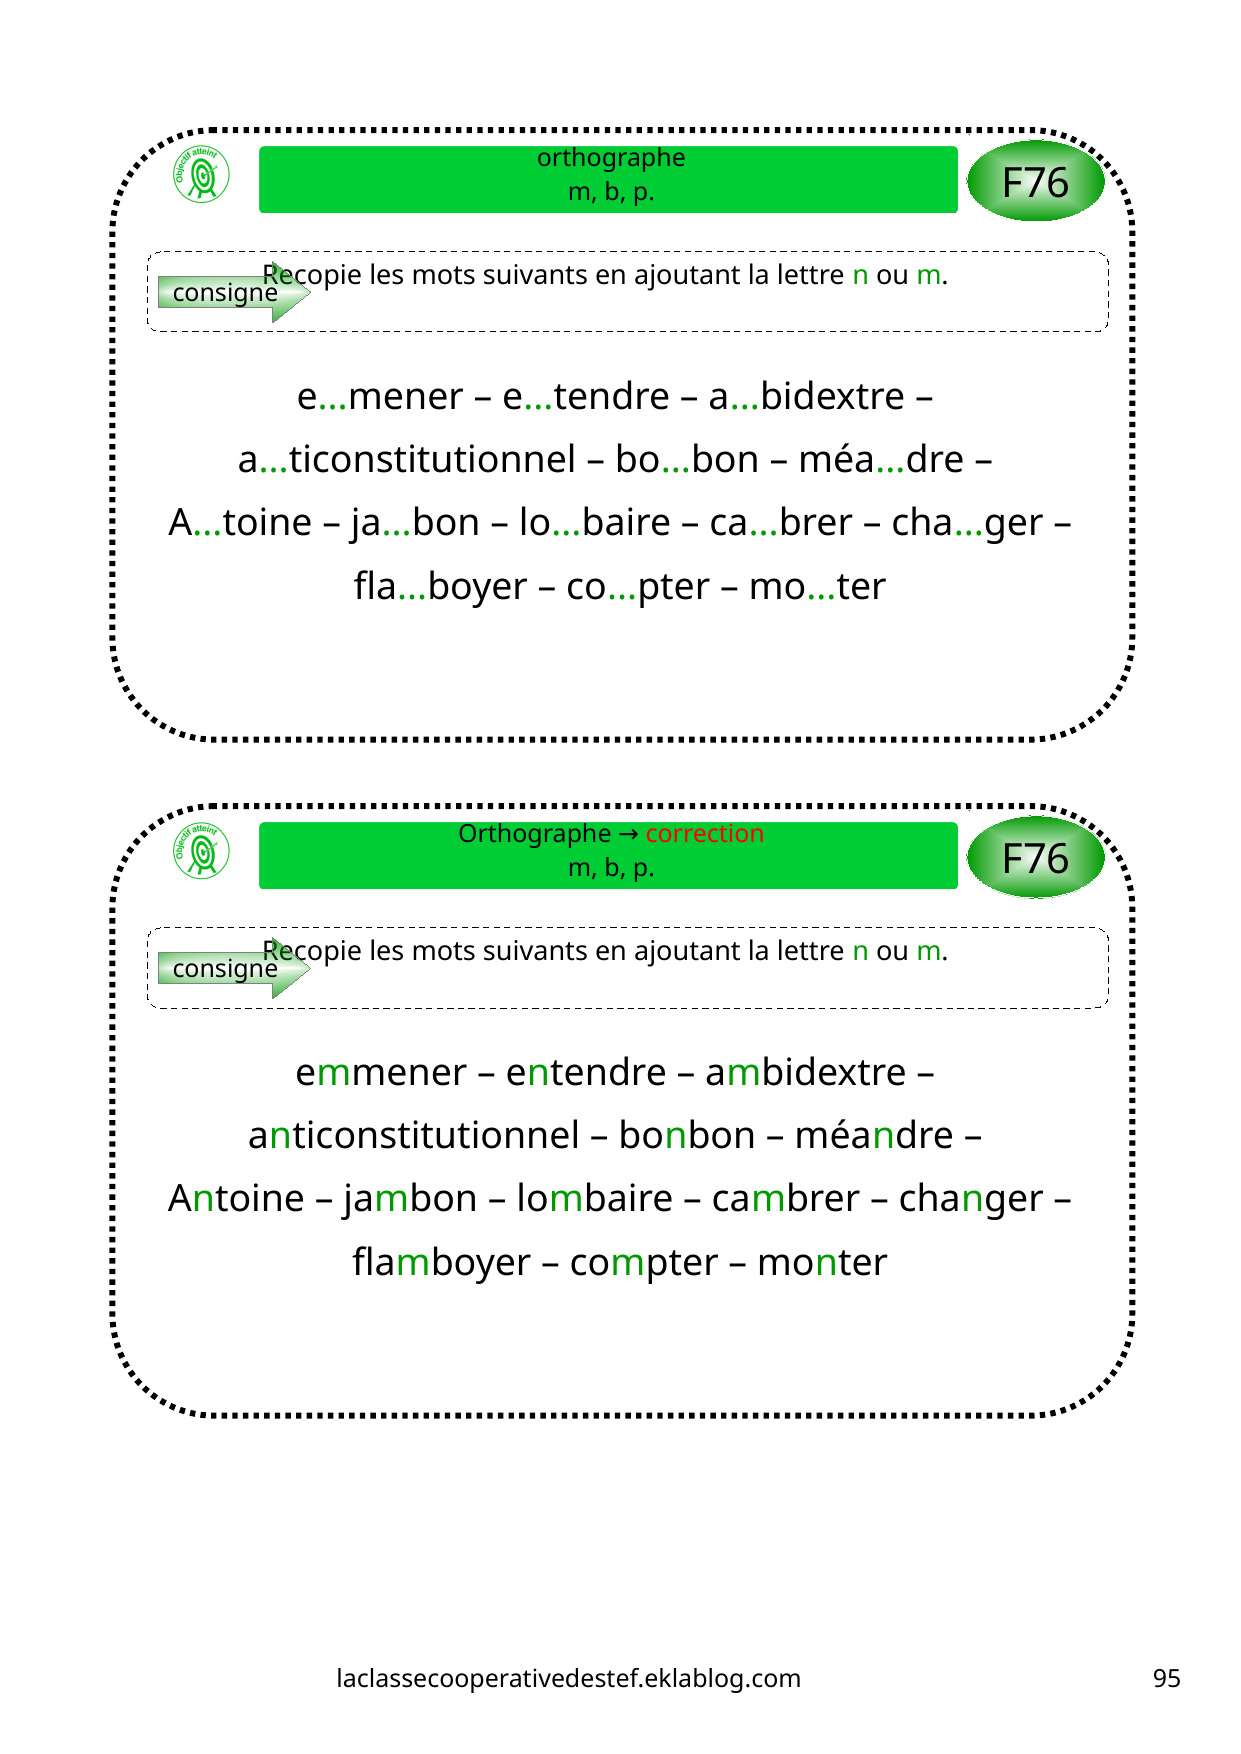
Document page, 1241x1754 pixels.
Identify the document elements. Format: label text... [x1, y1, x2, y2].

table_header [159, 299, 197, 307]
table_header [142, 781, 252, 810]
table_cell [1139, 975, 1181, 997]
table_cell [991, 679, 1098, 724]
table_cell [142, 1355, 248, 1401]
table_header [1098, 105, 1139, 134]
table_cell [101, 998, 142, 1355]
table_cell [970, 134, 1098, 161]
table_cell [101, 889, 142, 923]
table_cell [142, 810, 248, 889]
table_cell [101, 975, 142, 997]
table_header [970, 781, 1098, 810]
table_cell [1098, 889, 1139, 923]
table_cell [970, 810, 1098, 837]
table_cell Orthographe → correction m, b, p. [260, 823, 958, 889]
table_cell emmener – entendre – ambidextre – anticonstitutionnel – bonbon – méandre – Antoine – jambon – lombaire – cambrer – changer – flamboyer – compter – monter [142, 998, 1098, 1355]
table_cell [101, 134, 142, 213]
table_cell [273, 276, 282, 283]
table_cell [253, 901, 970, 923]
table_header [101, 781, 142, 810]
table_cell [101, 924, 142, 974]
table_cell [59, 924, 101, 974]
table_cell [1139, 679, 1181, 724]
table_cell [1139, 321, 1181, 679]
table_cell [59, 321, 101, 679]
table_cell [976, 879, 989, 889]
table_header [970, 105, 1098, 134]
table_cell [976, 203, 990, 213]
table_header [164, 299, 236, 307]
table_cell [248, 679, 991, 724]
table_header [1139, 781, 1181, 810]
table_cell [1139, 213, 1181, 247]
table_cell [59, 679, 101, 724]
table_cell [101, 213, 142, 247]
table_cell [142, 975, 272, 997]
table_cell [1098, 134, 1139, 213]
table_header [273, 302, 298, 309]
table_cell [101, 299, 142, 321]
table_cell orthographe m, b, p. [260, 147, 958, 213]
table_cell [59, 1355, 101, 1401]
table_cell [1098, 321, 1139, 679]
table_cell [1139, 1355, 1181, 1401]
table_header [101, 105, 142, 134]
table_header [142, 105, 252, 134]
table_cell [1098, 924, 1139, 974]
table_cell [1139, 998, 1181, 1355]
table_cell [1082, 201, 1098, 213]
table_cell [277, 975, 1098, 997]
table_cell [59, 889, 101, 923]
table_cell [142, 889, 252, 923]
table_cell [59, 810, 101, 889]
table_cell [970, 213, 1098, 247]
table_cell [159, 277, 264, 290]
table_cell [277, 299, 1098, 321]
table_cell [101, 810, 142, 889]
table_cell [1139, 889, 1181, 923]
table_cell [1139, 810, 1181, 889]
table_cell [59, 134, 101, 213]
table_cell [142, 134, 248, 213]
table_cell [1098, 810, 1139, 889]
table_cell [59, 998, 101, 1355]
picture [172, 820, 232, 881]
table_cell [1083, 878, 1098, 889]
table_cell Recopie les mots suivants en ajoutant la lettre n ou m. [142, 248, 1098, 298]
table_header [1139, 105, 1181, 134]
table_cell [101, 321, 142, 679]
table_cell [142, 679, 248, 724]
picture [172, 144, 232, 205]
table_cell [1139, 924, 1181, 974]
table_cell [1098, 1355, 1139, 1401]
table_cell [1098, 299, 1139, 321]
table_cell [253, 225, 970, 247]
table_cell e...mener – e...tendre – a...bidextre – a...ticonstitutionnel – bo...bon – méa...dre – A...toine – ja...bon – lo...baire – ca...brer – cha...ger – fla...boyer – co...pter – mo...ter [142, 321, 1098, 679]
table_cell [282, 277, 303, 287]
table_cell [101, 679, 142, 724]
table_header [59, 781, 101, 810]
table_cell [1098, 248, 1139, 298]
table_cell [142, 213, 252, 247]
table_header [59, 105, 101, 134]
table_cell [1098, 975, 1139, 997]
table_cell [1139, 299, 1181, 321]
table_cell [1098, 213, 1139, 247]
table_cell [59, 975, 101, 997]
table_cell [101, 248, 142, 298]
table_cell [970, 889, 1098, 923]
table_cell [142, 299, 272, 321]
table_cell [1098, 679, 1139, 724]
table_header [243, 299, 301, 307]
table_cell [1098, 998, 1139, 1355]
table_cell [59, 299, 101, 321]
table_cell [991, 1355, 1098, 1401]
table_header [1098, 781, 1139, 810]
table_header [253, 105, 970, 131]
table_cell [248, 1355, 991, 1401]
table_cell [101, 1355, 142, 1401]
table_cell [59, 248, 101, 298]
table_cell [59, 213, 101, 247]
table_cell Recopie les mots suivants en ajoutant la lettre n ou m. [142, 924, 1098, 974]
table_cell [1139, 134, 1181, 213]
table_cell [1139, 248, 1181, 298]
table_header [253, 781, 970, 807]
